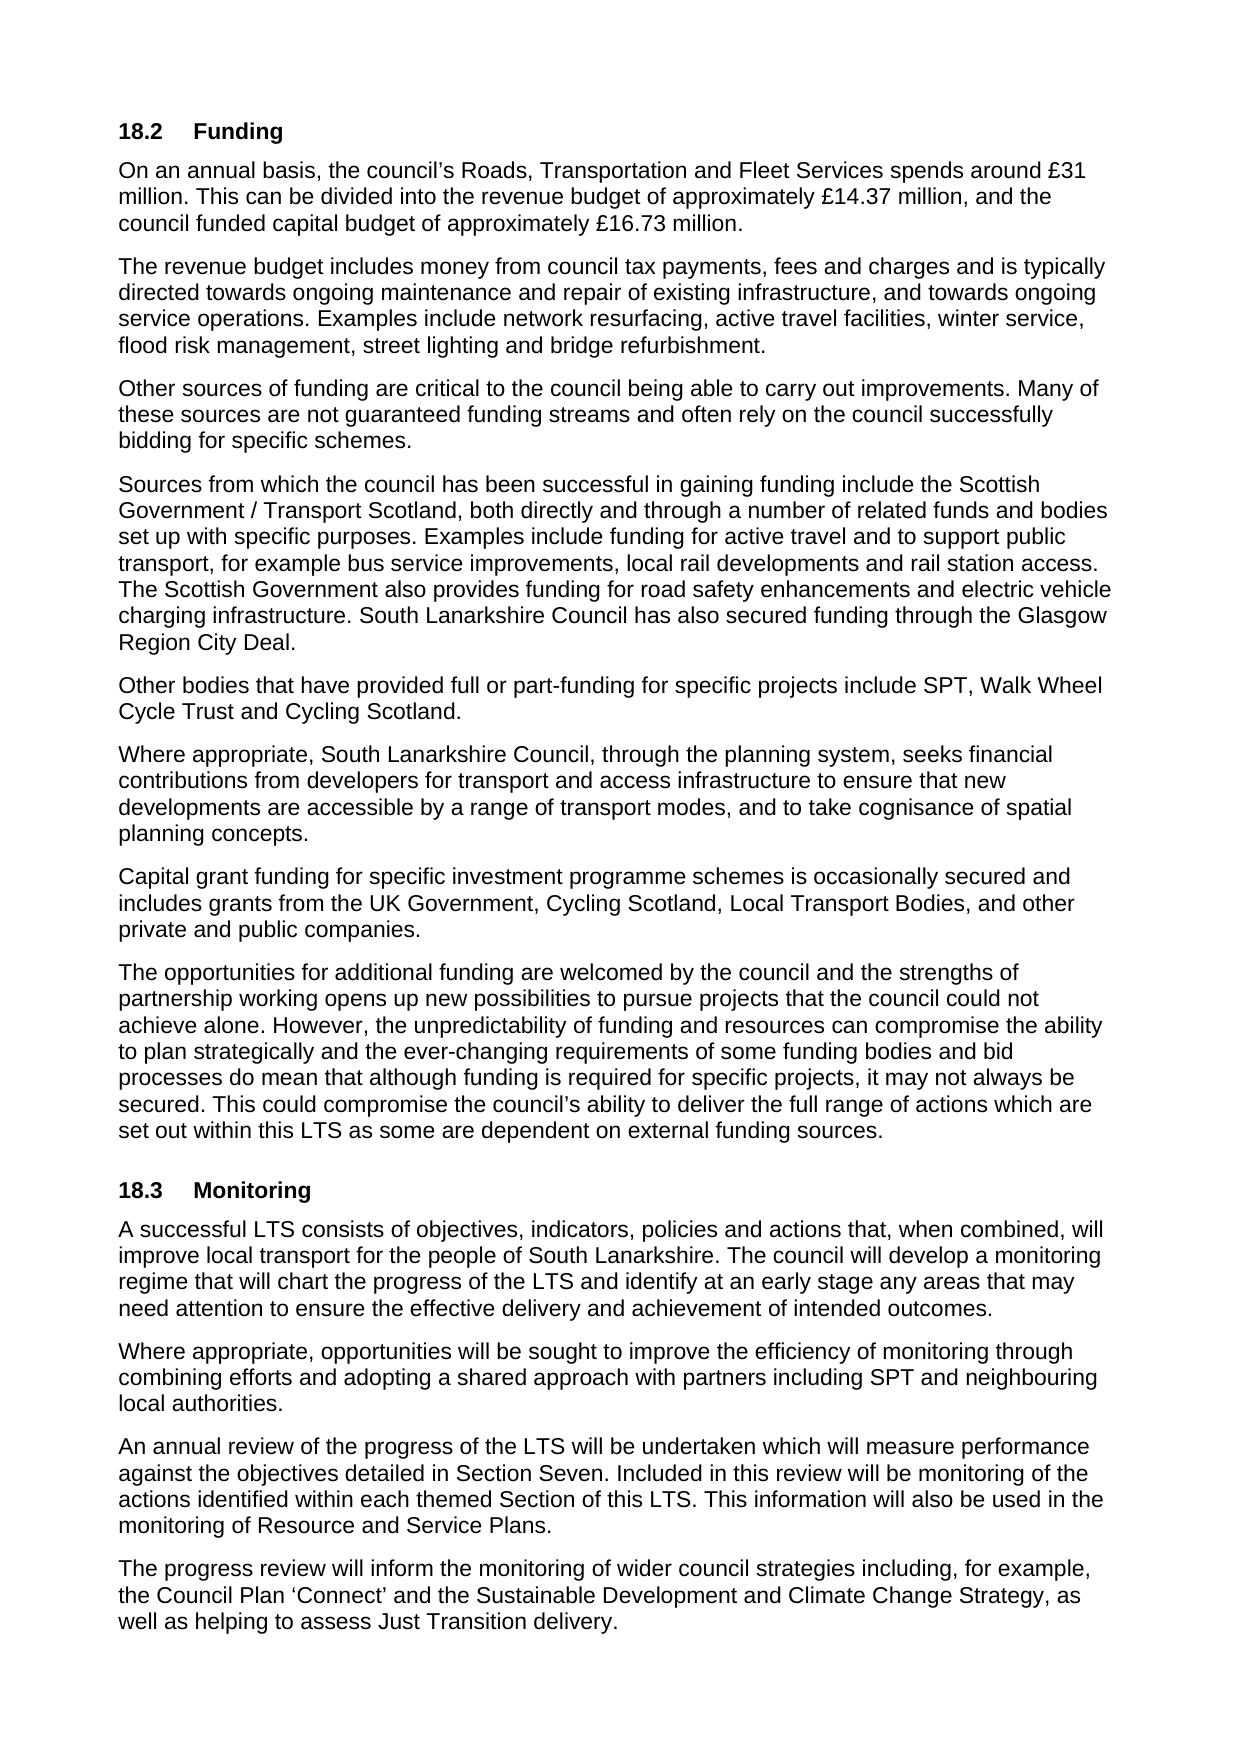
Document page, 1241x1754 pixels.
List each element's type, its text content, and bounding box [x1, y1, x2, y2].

text On an annual basis, the council’s Roads, Transportation and Fleet Services spends around £31 million. This can be divided into the revenue budget of approximately £14.37 million, and the council funded capital budget of approximately £16.73 million. [118, 157, 1122, 236]
text The progress review will inform the monitoring of wider council strategies including, for example, the Council Plan ‘Connect’ and the Sustainable Development and Climate Change Strategy, as well as helping to assess Just Transition delivery. [118, 1555, 1122, 1634]
text Where appropriate, opportunities will be sought to improve the efficiency of monitoring through combining efforts and adopting a shared approach with partners including SPT and neighbouring local authorities. [118, 1338, 1122, 1417]
text Capital grant funding for specific investment programme schemes is occasionally secured and includes grants from the UK Government, Cycling Scotland, Local Transport Bodies, and other private and public companies. [118, 863, 1122, 942]
text Other sources of funding are critical to the council being able to carry out improvements. Many of these sources are not guaranteed funding streams and often rely on the council successfully bidding for specific schemes. [118, 375, 1122, 454]
text An annual review of the progress of the LTS will be undertaken which will measure performance against the objectives detailed in Section Seven. Included in this review will be monitoring of the actions identified within each themed Section of this LTS. This information will also be used in the monitoring of Resource and Service Plans. [118, 1433, 1122, 1539]
text The revenue budget includes money from council tax payments, fees and charges and is typically directed towards ongoing maintenance and repair of existing infrastructure, and towards ongoing service operations. Examples include network resurfacing, active travel facilities, winter service, flood risk management, street lighting and bridge refurbishment. [118, 253, 1122, 358]
text Other bodies that have provided full or part-funding for specific projects include SPT, Walk Wheel Cycle Trust and Cycling Scotland. [118, 672, 1122, 724]
subtitle 18.3 Monitoring [118, 1177, 1122, 1203]
text The opportunities for additional funding are welcomed by the council and the strengths of partnership working opens up new possibilities to pursue projects that the council could not achieve alone. However, the unpredictability of funding and resources can compromise the ability to plan strategically and the ever-changing requirements of some funding bodies and bid processes do mean that although funding is required for specific projects, it may not always be secured. This could compromise the council’s ability to deliver the full range of actions which are set out within this LTS as some are dependent on external funding sources. [118, 959, 1122, 1143]
text Sources from which the council has been successful in gaining funding include the Scottish Government / Transport Scotland, both directly and through a number of related funds and bodies set up with specific purposes. Examples include funding for active travel and to support public transport, for example bus service improvements, local rail developments and rail station access. The Scottish Government also provides funding for road safety enhancements and electric vehicle charging infrastructure. South Lanarkshire Council has also secured funding through the Glasgow Region City Deal. [118, 471, 1122, 655]
text Where appropriate, South Lanarkshire Council, through the planning system, seeks financial contributions from developers for transport and access infrastructure to ensure that new developments are accessible by a range of transport modes, and to take cognisance of spatial planning concepts. [118, 741, 1122, 846]
subtitle 18.2 Funding [118, 118, 1122, 144]
text A successful LTS consists of objectives, indicators, policies and actions that, when combined, will improve local transport for the people of South Lanarkshire. The council will develop a monitoring regime that will chart the progress of the LTS and identify at an early stage any areas that may need attention to ensure the effective delivery and achievement of intended outcomes. [118, 1216, 1122, 1321]
